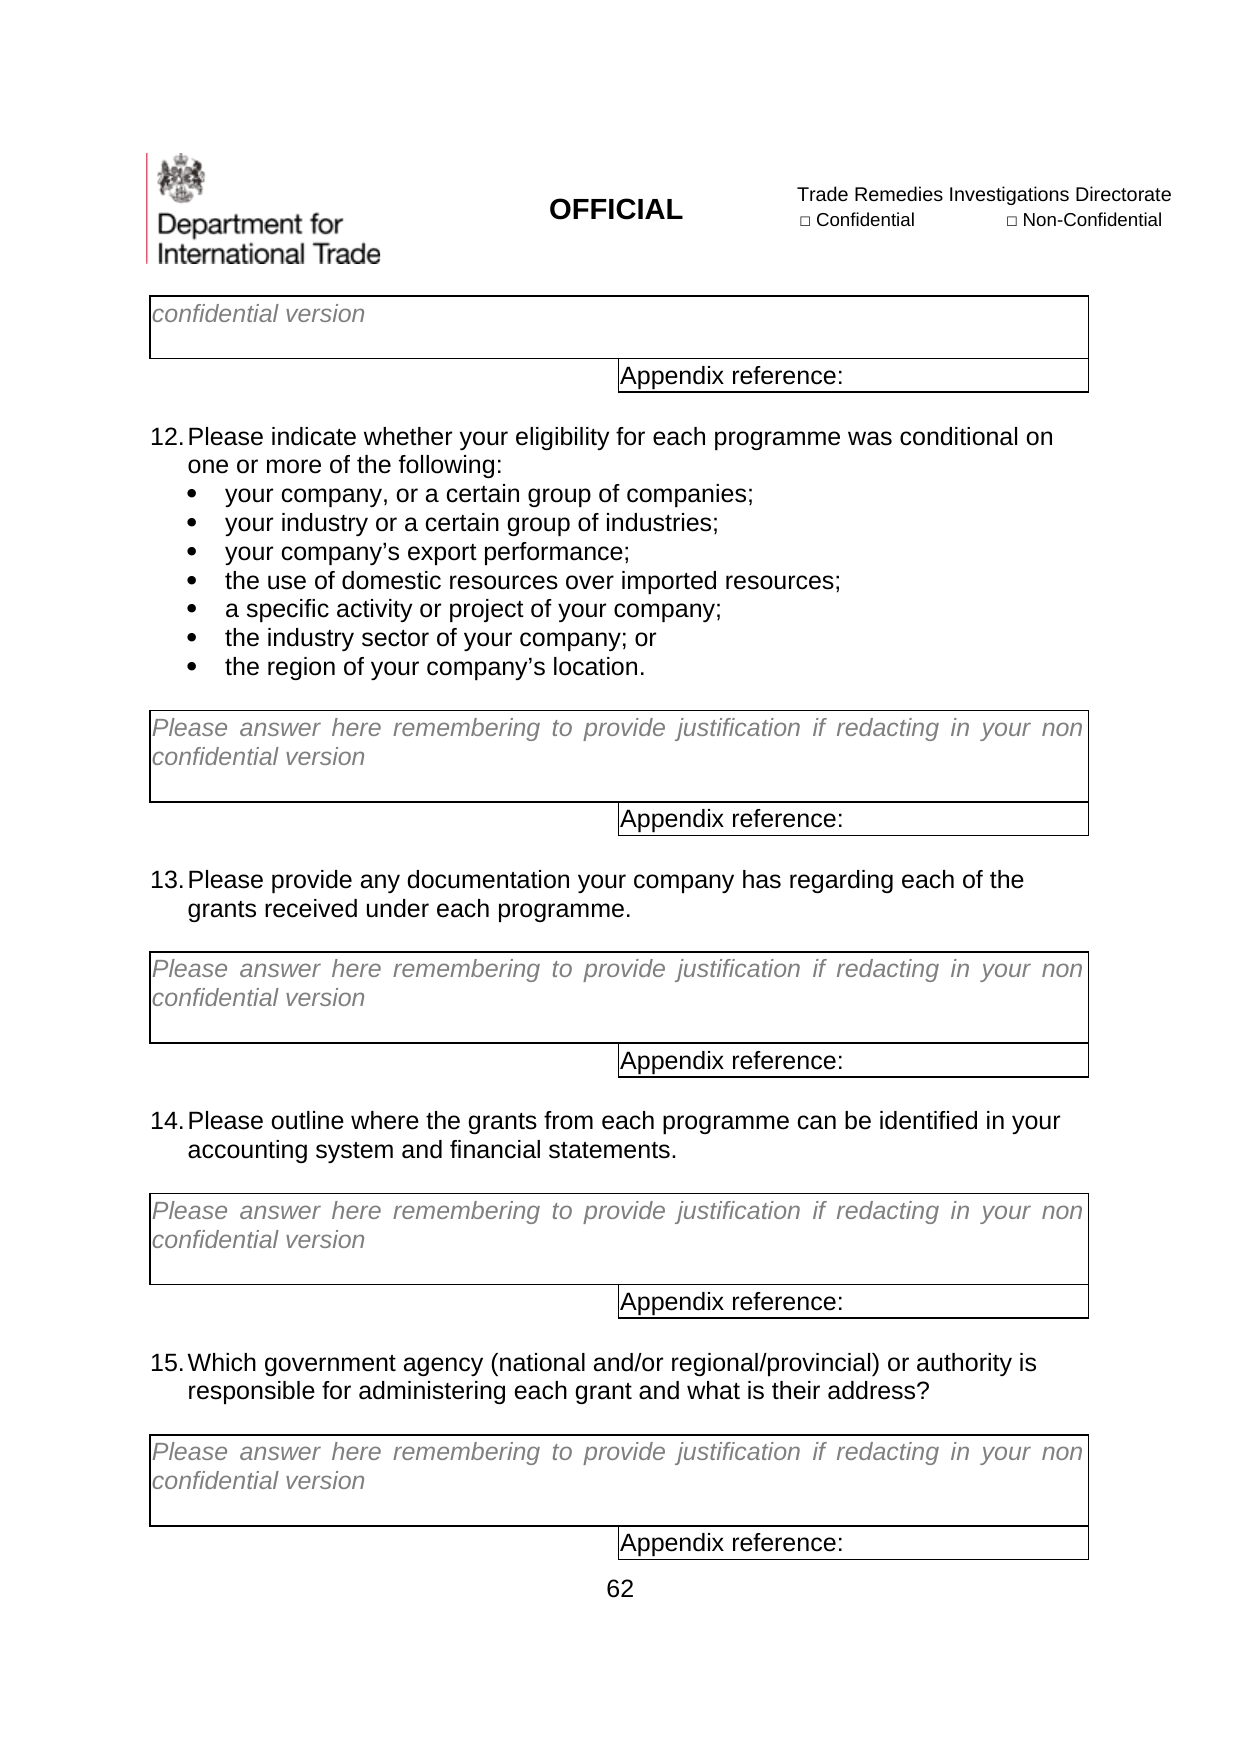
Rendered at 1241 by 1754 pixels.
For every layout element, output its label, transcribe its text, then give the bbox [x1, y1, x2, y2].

table_cell [150, 803, 618, 834]
list your company’s export performance; [187, 537, 1090, 566]
list the region of your company’s location. [187, 652, 1090, 681]
table_header Please answer here remembering to provide justification if redacting in your non confidential version [151, 1194, 1088, 1284]
table_cell [150, 1527, 618, 1559]
list a specific activity or project of your company; [187, 594, 1090, 623]
table_cell Appendix reference: [619, 1527, 1088, 1559]
table_header Please answer here remembering to provide justification if redacting in your non confidential version [151, 1436, 1088, 1525]
list Please indicate whether your eligibility for each programme was conditional on one or more of the following: [150, 422, 1090, 479]
table_cell Appendix reference: [619, 1044, 1088, 1076]
list Please provide any documentation your company has regarding each of the grants received under each programme. [150, 865, 1090, 922]
table_header confidential version [151, 297, 1088, 358]
table_cell Appendix reference: [619, 803, 1088, 834]
list Which government agency (national and/or regional/provincial) or authority is responsible for administering each grant and what is their address? [150, 1348, 1090, 1405]
table_cell Appendix reference: [619, 359, 1088, 391]
table_cell Appendix reference: [619, 1285, 1088, 1317]
list the use of domestic resources over imported resources; [187, 566, 1090, 594]
table_header Please answer here remembering to provide justification if redacting in your non confidential version [151, 711, 1088, 801]
table_cell [150, 1044, 618, 1076]
table_cell [150, 1285, 618, 1317]
table_header Please answer here remembering to provide justification if redacting in your non confidential version [151, 953, 1088, 1042]
table_cell [150, 359, 618, 391]
list your company, or a certain group of companies; [187, 479, 1090, 508]
list your industry or a certain group of industries; [187, 508, 1090, 537]
list the industry sector of your company; or [187, 623, 1090, 652]
list Please outline where the grants from each programme can be identified in your accounting system and financial statements. [150, 1106, 1090, 1164]
